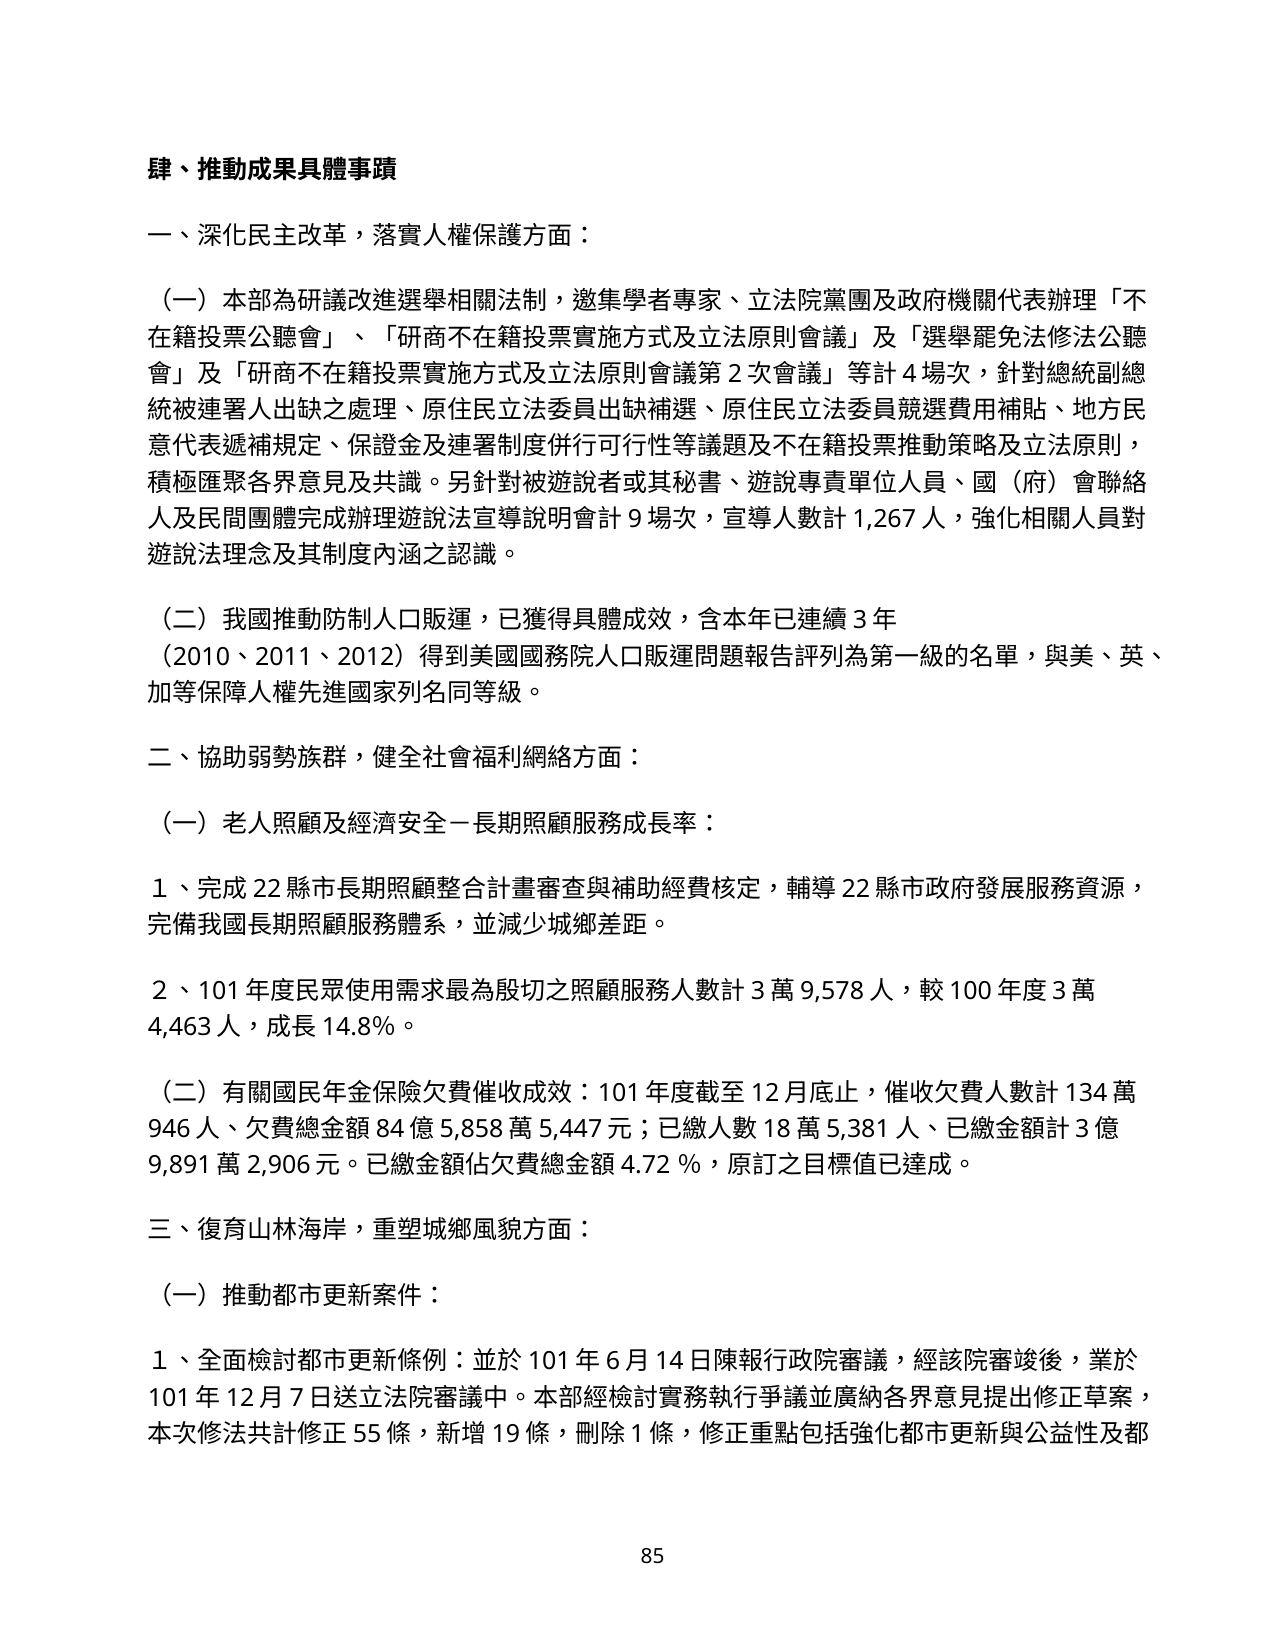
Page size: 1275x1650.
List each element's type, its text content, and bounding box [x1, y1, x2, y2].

text 一、深化民主改革，落實人權保護方面： [148, 215, 1157, 252]
text （一）老人照顧及經濟安全－長期照顧服務成長率： [148, 803, 1157, 839]
text （二）我國推動防制人口販運，已獲得具體成效，含本年已連續3年（2010、2011、2012）得到美國國務院人口販運問題報告評列為第一級的名單，與美、英、加等保障人權先進國家列名同等級。 [148, 600, 1157, 709]
title 肆、推動成果具體事蹟 [148, 150, 1157, 186]
text １、全面檢討都市更新條例：並於101年6月14日陳報行政院審議，經該院審竣後，業於101年12月7日送立法院審議中。本部經檢討實務執行爭議並廣納各界意見提出修正草案，本次修法共計修正55條，新增19條，刪除1條，修正重點包括強化都市更新與公益性及都 [148, 1341, 1157, 1449]
text （一）本部為研議改進選舉相關法制，邀集學者專家、立法院黨團及政府機關代表辦理「不在籍投票公聽會」、「研商不在籍投票實施方式及立法原則會議」及「選舉罷免法修法公聽會」及「研商不在籍投票實施方式及立法原則會議第2次會議」等計4場次，針對總統副總統被連署人出缺之處理、原住民立法委員出缺補選、原住民立法委員競選費用補貼、地方民意代表遞補規定、保證金及連署制度併行可行性等議題及不在籍投票推動策略及立法原則，積極匯聚各界意見及共識。另針對被遊說者或其秘書、遊說專責單位人員、國（府）會聯絡人及民間團體完成辦理遊說法宣導說明會計9場次，宣導人數計1,267人，強化相關人員對遊說法理念及其制度內涵之認識。 [148, 281, 1157, 571]
text 三、復育山林海岸，重塑城鄉風貌方面： [148, 1210, 1157, 1246]
text 二、協助弱勢族群，健全社會福利網絡方面： [148, 738, 1157, 774]
text １、完成22縣市長期照顧整合計畫審查與補助經費核定，輔導22縣市政府發展服務資源，完備我國長期照顧服務體系，並減少城鄉差距。 [148, 869, 1157, 941]
text （一）推動都市更新案件： [148, 1275, 1157, 1312]
text （二）有關國民年金保險欠費催收成效：101年度截至12月底止，催收欠費人數計134萬946人、欠費總金額84億5,858萬5,447元；已繳人數18萬5,381人、已繳金額計3億9,891萬2,906元。已繳金額佔欠費總金額4.72 ％，原訂之目標值已達成。 [148, 1072, 1157, 1181]
text ２、101年度民眾使用需求最為殷切之照顧服務人數計3萬9,578人，較100年度3萬4,463人，成長14.8％。 [148, 970, 1157, 1043]
